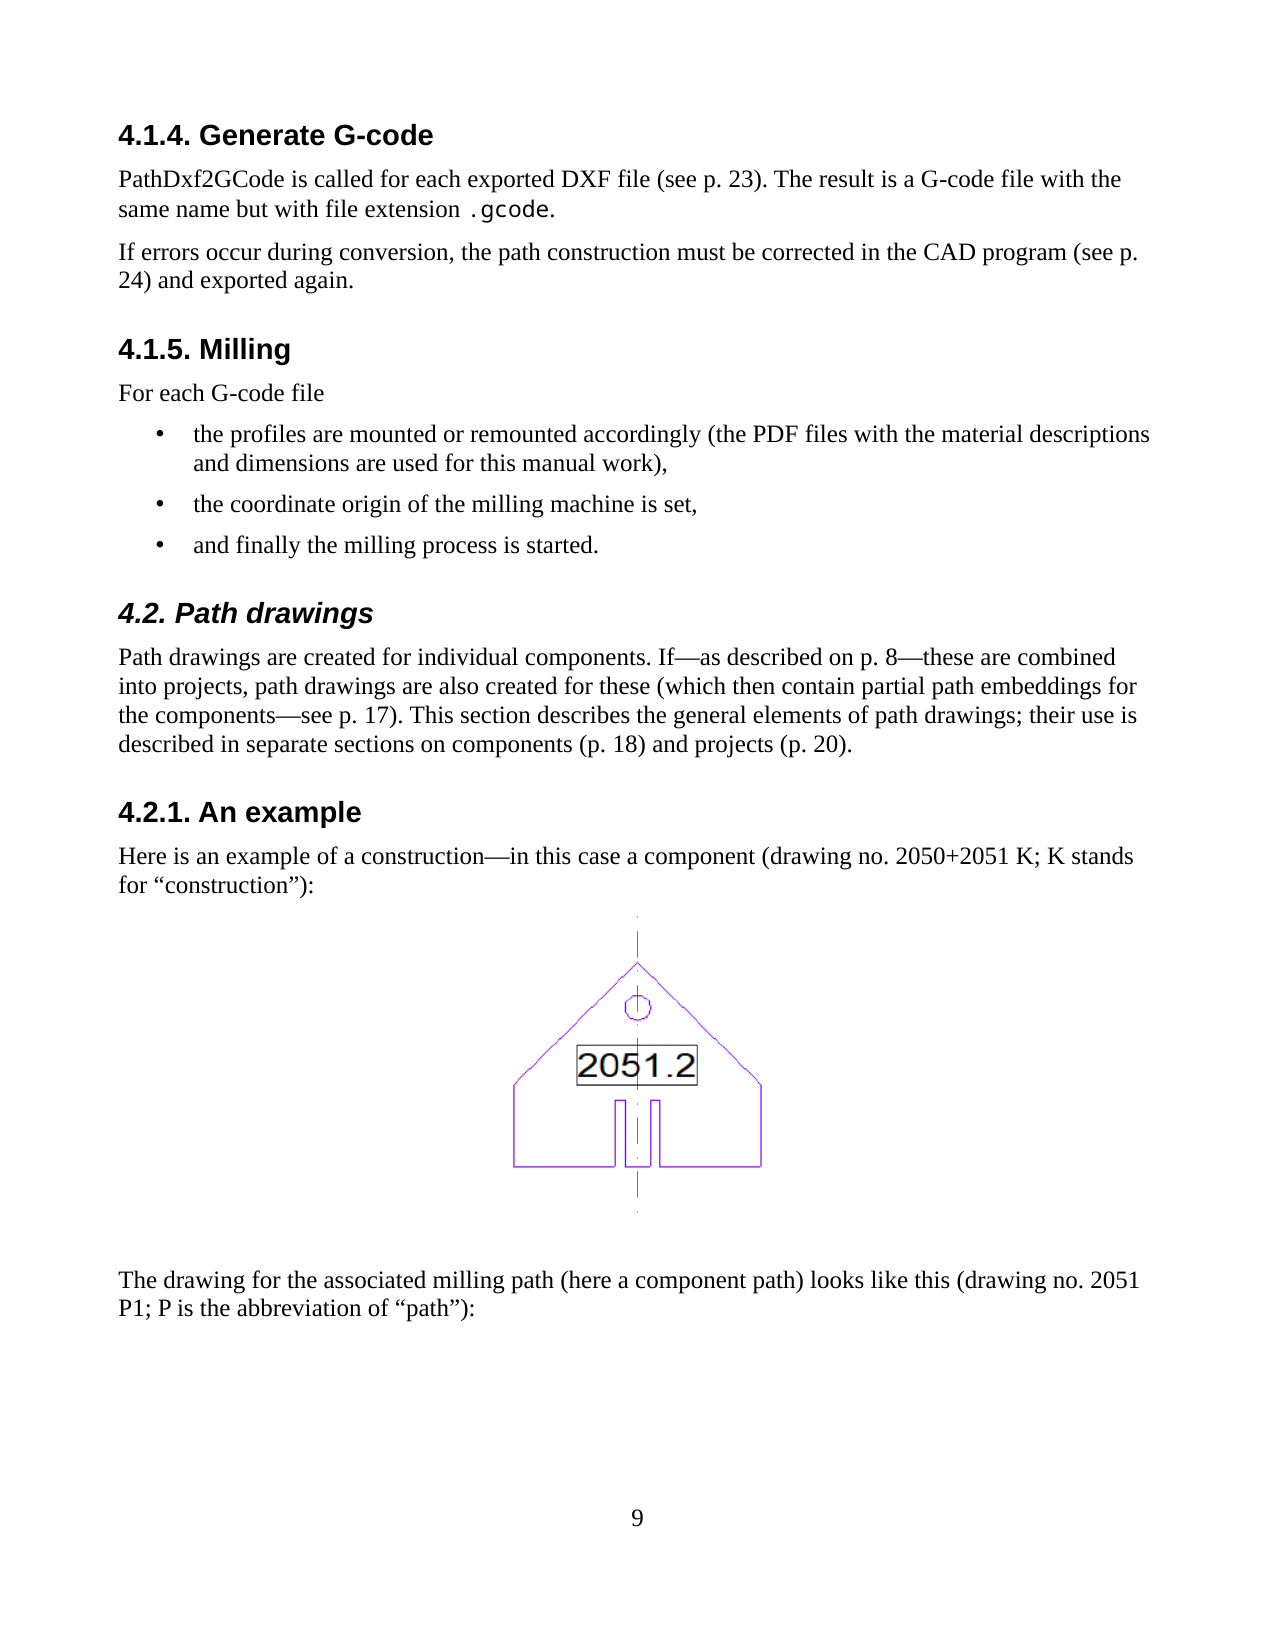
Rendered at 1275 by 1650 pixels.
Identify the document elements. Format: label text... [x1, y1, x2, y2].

text For each G-code file [118, 378, 1157, 406]
subtitle 4.1.4. Generate G-code [118, 118, 1157, 152]
list the coordinate origin of the milling machine is set, [156, 489, 1157, 518]
list the profiles are mounted or remounted accordingly (the PDF files with the material descriptions and dimensions are used for this manual work), [156, 419, 1157, 476]
list and finally the milling process is started. [156, 530, 1157, 559]
text The drawing for the associated milling path (here a component path) looks like this (drawing no. 2051 P1; P is the abbreviation of “path”): [118, 1265, 1157, 1322]
picture [498, 911, 777, 1224]
text PathDxf2GCode is called for each exported DXF file (see p. 23). The result is a G-code file with the same name but with file extension .gcode. [118, 164, 1157, 224]
text If errors occur during conversion, the path construction must be corrected in the CAD program (see p. 23) and exported again. [118, 237, 1157, 294]
subtitle 4.1.5. Milling [118, 332, 1157, 365]
text Here is an example of a construction—in this case a component (drawing no. 2050+2051 K; K stands for “construction”): [118, 841, 1157, 898]
subtitle 4.2.1. An example [118, 795, 1157, 828]
subtitle 4.2. Path drawings [118, 596, 1157, 630]
text Path drawings are created for individual components. If—as described on p. 7—these are combined into projects, path drawings are also created for these (which then contain partial path embeddings for the components—see p. 16). This section describes the general elements of path drawings; their use is described in separate sections on components (p. 17) and projects (p. 19). [118, 642, 1157, 757]
